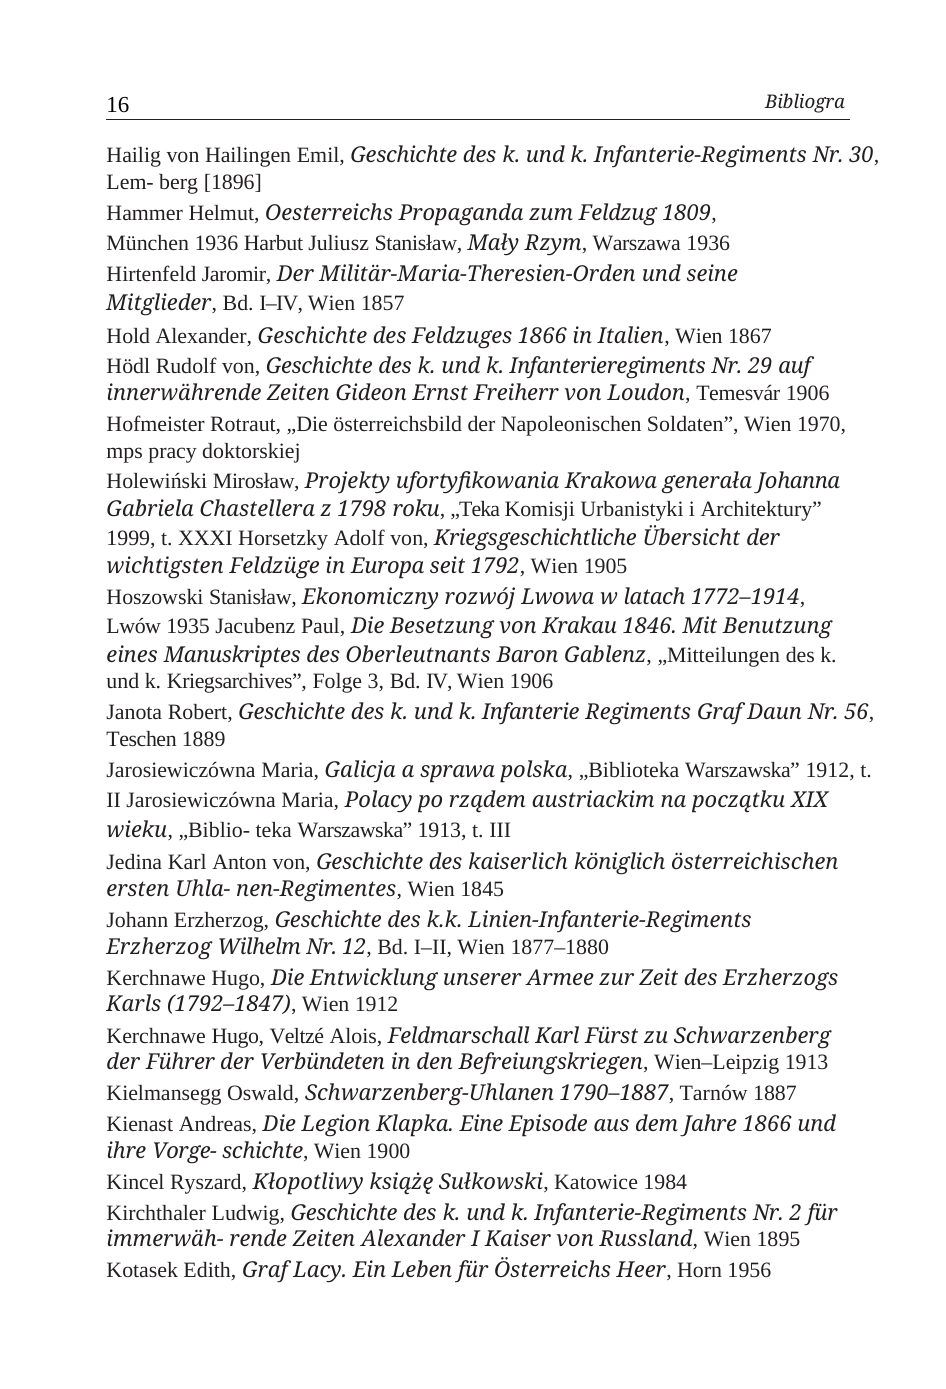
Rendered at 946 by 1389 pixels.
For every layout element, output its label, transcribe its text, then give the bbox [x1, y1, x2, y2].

text Kerchnawe Hugo, Die Entwicklung unserer Armee zur Zeit des Erzherzogs Karls (1792–1847), Wien 1912 [106, 963, 879, 1018]
text Hailig von Hailingen Emil, Geschichte des k. und k. Infanterie-Regiments Nr. 30, Lem- berg [1896] [106, 139, 879, 194]
text Kienast Andreas, Die Legion Klapka. Eine Episode aus dem Jahre 1866 und ihre Vorge- schichte, Wien 1900 [106, 1109, 879, 1164]
text Jedina Karl Anton von, Geschichte des kaiserlich königlich österreichischen ersten Uhla- nen-Regimentes, Wien 1845 [106, 848, 852, 903]
text Hoszowski Stanisław, Ekonomiczny rozwój Lwowa w latach 1772–1914, Lwów 1935 Jacubenz Paul, Die Besetzung von Krakau 1846. Mit Benutzung eines Manuskriptes des Oberleutnants Baron Gablenz, „Mitteilungen des k. und k. Kriegsarchives”, Folge 3, Bd. IV, Wien 1906 [106, 581, 862, 694]
text Johann Erzherzog, Geschichte des k.k. Linien-Infanterie-Regiments Erzherzog Wilhelm Nr. 12, Bd. I–II, Wien 1877–1880 [106, 906, 862, 961]
text Hofmeister Rotraut, „Die österreichsbild der Napoleonischen Soldaten”, Wien 1970, mps pracy doktorskiej [106, 411, 879, 463]
text Hammer Helmut, Oesterreichs Propaganda zum Feldzug 1809, München 1936 Harbut Juliusz Stanisław, Mały Rzym, Warszawa 1936 [106, 197, 781, 257]
text Hödl Rudolf von, Geschichte des k. und k. Infanterieregiments Nr. 29 auf innerwährende Zeiten Gideon Ernst Freiherr von Loudon, Temesvár 1906 [106, 352, 879, 407]
text Hold Alexander, Geschichte des Feldzuges 1866 in Italien, Wien 1867 [106, 320, 879, 349]
text Kerchnawe Hugo, Veltzé Alois, Feldmarschall Karl Fürst zu Schwarzenberg der Führer der Verbündeten in den Befreiungskriegen, Wien–Leipzig 1913 [106, 1021, 862, 1076]
text Jarosiewiczówna Maria, Galicja a sprawa polska, „Biblioteka Warszawska” 1912, t. II Jarosiewiczówna Maria, Polacy po rządem austriackim na początku XIX wieku, „Biblio- teka Warszawska” 1913, t. III [106, 754, 879, 844]
text Kielmansegg Oswald, Schwarzenberg-Uhlanen 1790–1887, Tarnów 1887 [106, 1077, 879, 1107]
text Hirtenfeld Jaromir, Der Militär-Maria-Theresien-Orden und seine Mitglieder, Bd. I–IV, Wien 1857 [106, 258, 852, 317]
text Holewiński Mirosław, Projekty ufortyfikowania Krakowa generała Johanna Gabriela Chastellera z 1798 roku, „Teka Komisji Urbanistyki i Architektury” 1999, t. XXXI Horsetzky Adolf von, Kriegsgeschichtliche Übersicht der wichtigsten Feldzüge in Europa seit 1792, Wien 1905 [106, 466, 852, 579]
text Janota Robert, Geschichte des k. und k. Infanterie Regiments Graf Daun Nr. 56, Teschen 1889 [106, 696, 879, 751]
text Kirchthaler Ludwig, Geschichte des k. und k. Infanterie-Regiments Nr. 2 für immerwäh- rende Zeiten Alexander I Kaiser von Russland, Wien 1895 [106, 1198, 879, 1253]
text Kotasek Edith, Graf Lacy. Ein Leben für Österreichs Heer, Horn 1956 [106, 1254, 879, 1284]
text Kincel Ryszard, Kłopotliwy książę Sułkowski, Katowice 1984 [106, 1166, 879, 1196]
